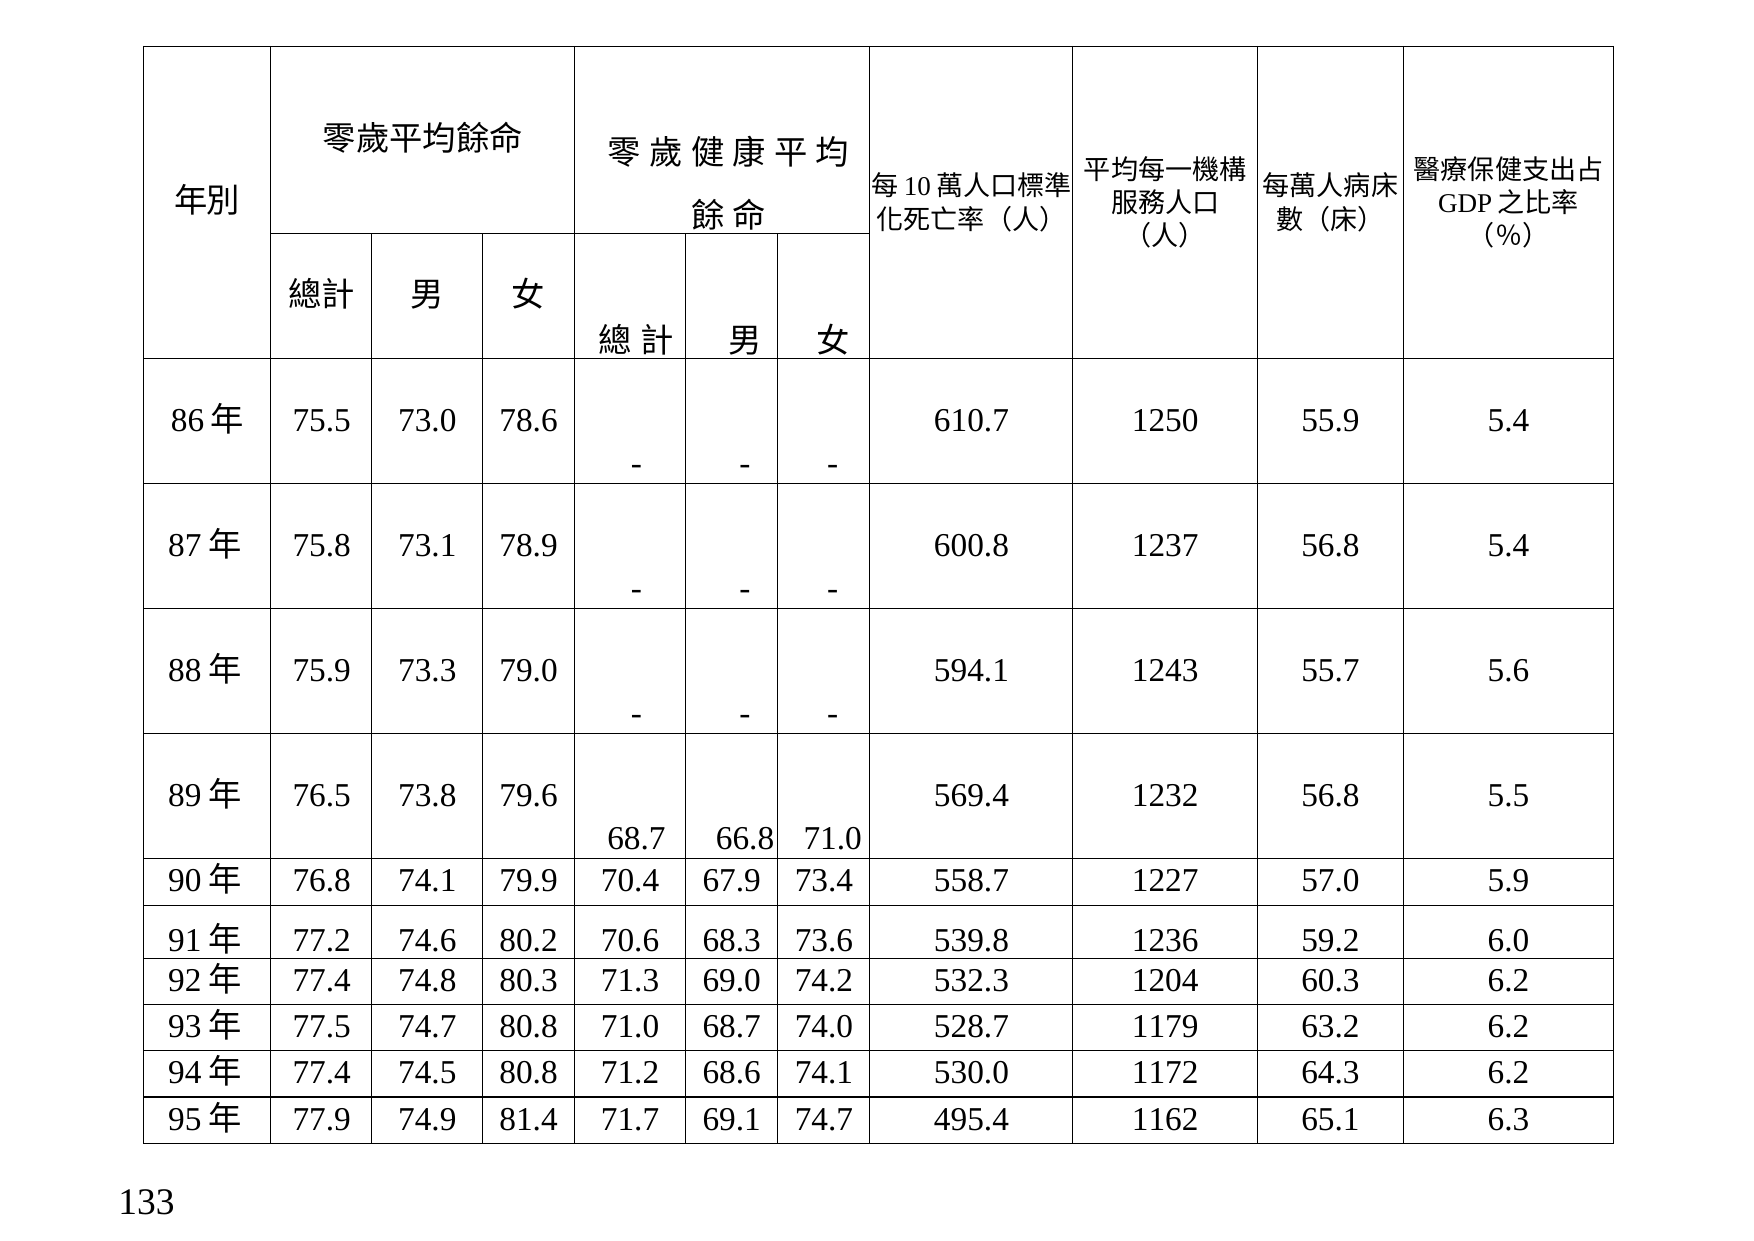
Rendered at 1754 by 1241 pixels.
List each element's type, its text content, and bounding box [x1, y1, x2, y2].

table_cell 569.4 [870, 734, 1072, 858]
table_cell 68.3 [686, 906, 777, 958]
table_cell 79.6 [483, 734, 574, 858]
table_cell 77.5 [271, 1005, 371, 1050]
table_cell 73.1 [372, 484, 482, 608]
table_cell 76.5 [271, 734, 371, 858]
table_cell 530.0 [870, 1051, 1072, 1096]
table_cell 71.3 [575, 959, 685, 1004]
table_cell 1243 [1073, 609, 1257, 733]
table_cell 74.1 [778, 1051, 869, 1096]
table_cell 600.8 [870, 484, 1072, 608]
table_cell 73.8 [372, 734, 482, 858]
table_cell 91年 [144, 906, 270, 958]
table_cell 5.9 [1404, 859, 1613, 904]
table_cell 74.5 [372, 1051, 482, 1096]
table_cell 73.3 [372, 609, 482, 733]
table_cell 77.2 [271, 906, 371, 958]
table_cell 1172 [1073, 1051, 1257, 1096]
table_cell 71.2 [575, 1051, 685, 1096]
table_cell 74.9 [372, 1098, 482, 1143]
table_cell 總計 [575, 234, 685, 358]
table_header 每萬人病床數（床） [1258, 47, 1403, 358]
table_cell 558.7 [870, 859, 1072, 904]
table_header 平均每一機構服務人口（人） [1073, 47, 1257, 358]
table_cell 73.6 [778, 906, 869, 958]
table_cell 6.0 [1404, 906, 1613, 958]
table_cell 74.6 [372, 906, 482, 958]
table_cell 1227 [1073, 859, 1257, 904]
table_cell 65.1 [1258, 1098, 1403, 1143]
table_cell 532.3 [870, 959, 1072, 1004]
table_cell - [778, 609, 869, 733]
table_cell 495.4 [870, 1098, 1072, 1143]
table_header 每10萬人口標準化死亡率（人） [870, 47, 1072, 358]
table_cell 1179 [1073, 1005, 1257, 1050]
table_header 年別 [144, 47, 270, 358]
table_cell 93年 [144, 1005, 270, 1050]
table_cell 89年 [144, 734, 270, 858]
table_cell 69.1 [686, 1098, 777, 1143]
table_cell 6.2 [1404, 1051, 1613, 1096]
table_cell 71.7 [575, 1098, 685, 1143]
table_cell 86年 [144, 359, 270, 483]
table_cell 77.4 [271, 1051, 371, 1096]
table_cell 男 [686, 234, 777, 358]
table_cell 77.9 [271, 1098, 371, 1143]
table_cell 75.9 [271, 609, 371, 733]
table_cell 71.0 [575, 1005, 685, 1050]
table_cell - [778, 359, 869, 483]
table_cell 80.8 [483, 1005, 574, 1050]
table_cell 77.4 [271, 959, 371, 1004]
table_cell 528.7 [870, 1005, 1072, 1050]
table_cell 80.8 [483, 1051, 574, 1096]
table_cell 女 [483, 234, 574, 358]
table_cell 74.7 [372, 1005, 482, 1050]
table_cell 女 [778, 234, 869, 358]
table_cell - [686, 484, 777, 608]
table_cell 87年 [144, 484, 270, 608]
table_cell 78.9 [483, 484, 574, 608]
table_cell 59.2 [1258, 906, 1403, 958]
table_cell 90年 [144, 859, 270, 904]
table_cell 1250 [1073, 359, 1257, 483]
table_cell 594.1 [870, 609, 1072, 733]
table_cell 5.6 [1404, 609, 1613, 733]
table_cell 6.2 [1404, 959, 1613, 1004]
table_header 醫療保健支出占GDP之比率（％） [1404, 47, 1613, 358]
table_cell 57.0 [1258, 859, 1403, 904]
table_cell 94年 [144, 1051, 270, 1096]
table_cell 1236 [1073, 906, 1257, 958]
table_cell 88年 [144, 609, 270, 733]
table_cell 55.9 [1258, 359, 1403, 483]
table_cell 64.3 [1258, 1051, 1403, 1096]
table_cell 80.2 [483, 906, 574, 958]
table_cell 81.4 [483, 1098, 574, 1143]
table_cell 79.0 [483, 609, 574, 733]
table_cell 56.8 [1258, 484, 1403, 608]
table_cell 73.4 [778, 859, 869, 904]
table_cell 74.7 [778, 1098, 869, 1143]
table_cell 68.7 [686, 1005, 777, 1050]
table_cell 男 [372, 234, 482, 358]
table_cell 75.8 [271, 484, 371, 608]
table_cell 69.0 [686, 959, 777, 1004]
table_cell 1232 [1073, 734, 1257, 858]
table_cell 92年 [144, 959, 270, 1004]
table_cell 60.3 [1258, 959, 1403, 1004]
table_cell 1204 [1073, 959, 1257, 1004]
table_cell 75.5 [271, 359, 371, 483]
table_cell 70.4 [575, 859, 685, 904]
table_cell - [575, 609, 685, 733]
table_cell 95年 [144, 1098, 270, 1143]
table_cell 66.8 [686, 734, 777, 858]
table_cell 74.8 [372, 959, 482, 1004]
table_cell 1237 [1073, 484, 1257, 608]
table_header 零歲健康平均餘命 [575, 47, 869, 233]
table_cell 56.8 [1258, 734, 1403, 858]
table_cell 76.8 [271, 859, 371, 904]
table_cell - [686, 609, 777, 733]
table_cell 68.6 [686, 1051, 777, 1096]
table_cell 74.2 [778, 959, 869, 1004]
table_cell - [575, 359, 685, 483]
table_cell 71.0 [778, 734, 869, 858]
table_cell 6.3 [1404, 1098, 1613, 1143]
table_cell 55.7 [1258, 609, 1403, 733]
table_cell 610.7 [870, 359, 1072, 483]
table_cell 6.2 [1404, 1005, 1613, 1050]
table_cell 總計 [271, 234, 371, 358]
table_cell 1162 [1073, 1098, 1257, 1143]
table_cell 74.0 [778, 1005, 869, 1050]
table_header 零歲平均餘命 [271, 47, 574, 233]
table_cell 5.4 [1404, 359, 1613, 483]
table_cell - [686, 359, 777, 483]
table_cell 63.2 [1258, 1005, 1403, 1050]
table_cell 5.5 [1404, 734, 1613, 858]
table_cell - [778, 484, 869, 608]
table_cell 5.4 [1404, 484, 1613, 608]
table_cell 73.0 [372, 359, 482, 483]
table_cell 79.9 [483, 859, 574, 904]
table_cell 74.1 [372, 859, 482, 904]
table_cell 78.6 [483, 359, 574, 483]
table_cell 70.6 [575, 906, 685, 958]
table_cell 67.9 [686, 859, 777, 904]
table_cell - [575, 484, 685, 608]
table_cell 80.3 [483, 959, 574, 1004]
table_cell 68.7 [575, 734, 685, 858]
table_cell 539.8 [870, 906, 1072, 958]
